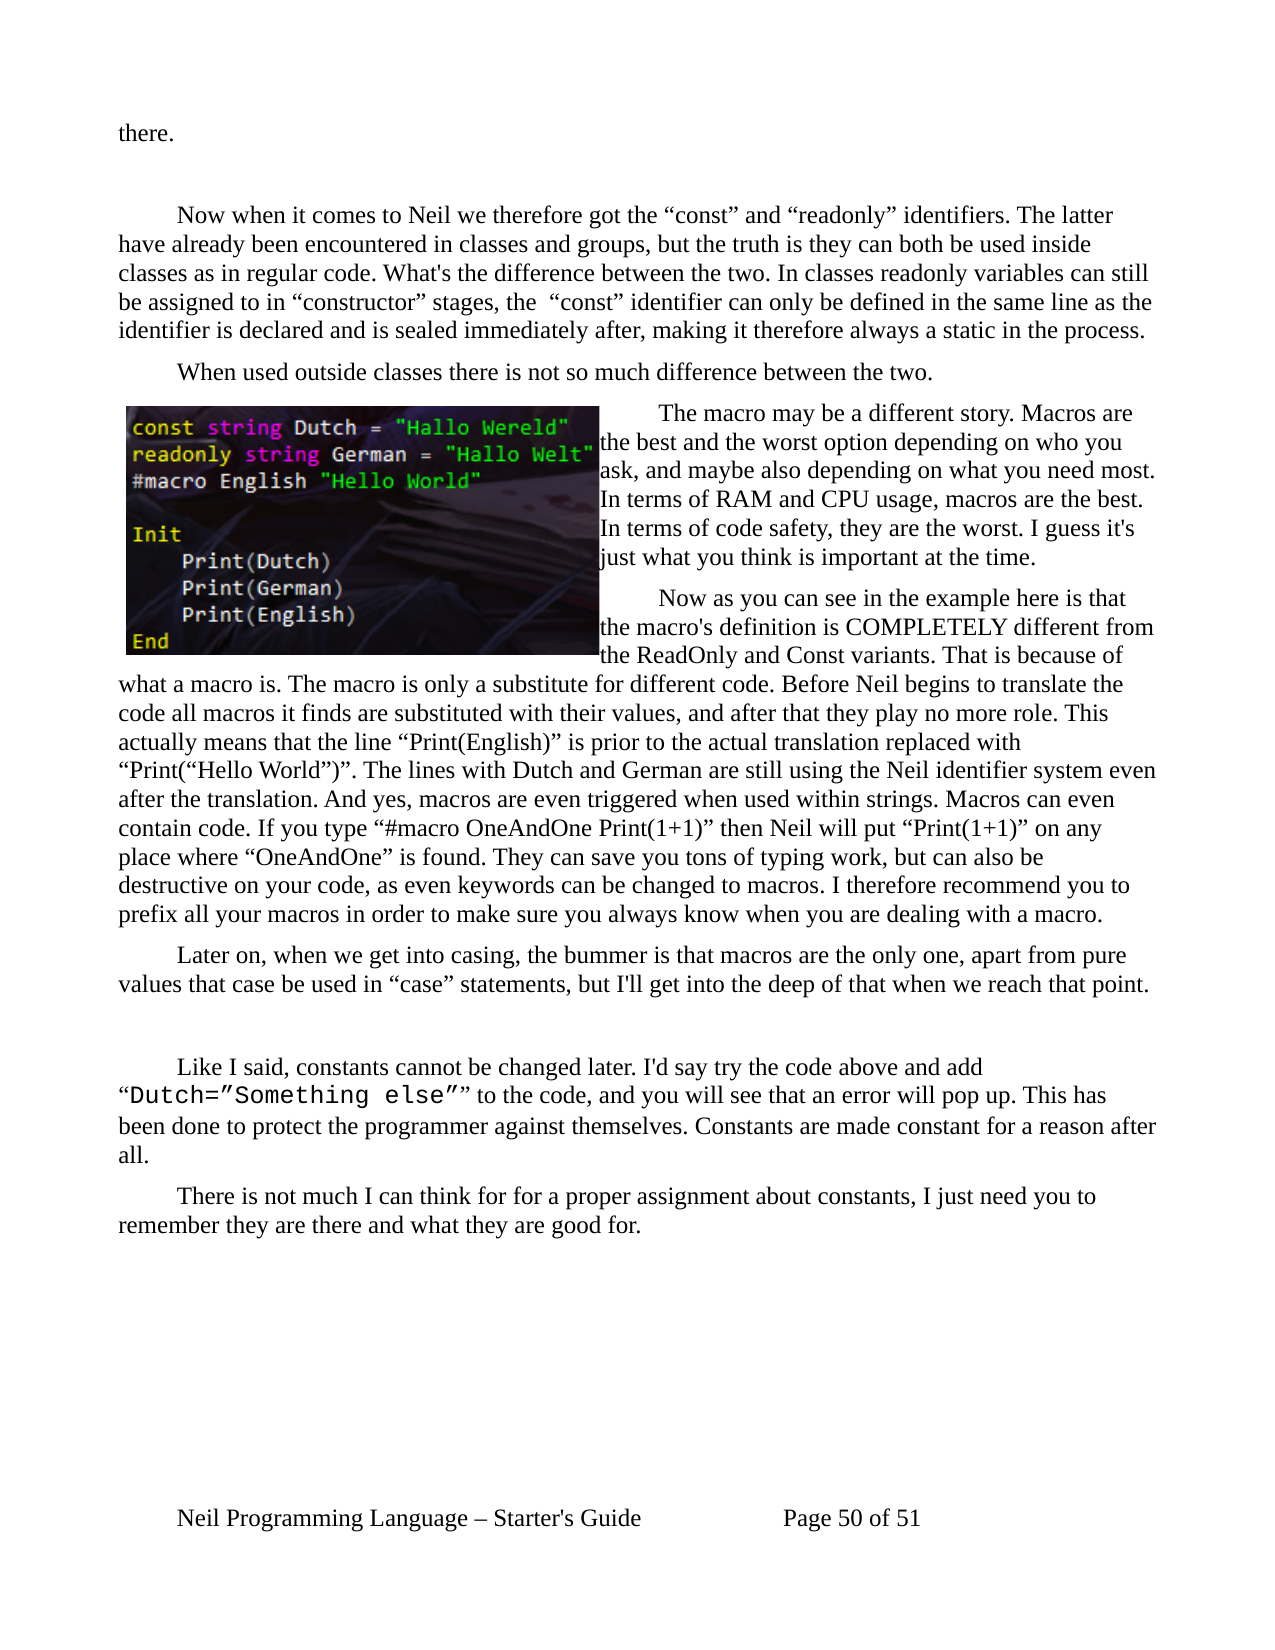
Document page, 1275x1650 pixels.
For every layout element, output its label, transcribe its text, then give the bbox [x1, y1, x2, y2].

text The macro may be a different story. Macros are the best and the worst option depending on who you ask, and maybe also depending on what you need most. In terms of RAM and CPU usage, macros are the best. In terms of code safety, they are the worst. I guess it's just what you think is important at the time. [118, 398, 1157, 571]
picture [126, 406, 600, 655]
text Now as you can see in the example here is that the macro's definition is COMPLETELY different from the ReadOnly and Const variants. That is because of what a macro is. The macro is only a substitute for different code. Before Neil begins to translate the code all macros it finds are substituted with their values, and after that they play no more role. This actually means that the line “Print(English)” is prior to the actual translation replaced with “Print(“Hello World”)”. The lines with Dutch and German are still using the Neil identifier system even after the translation. And yes, macros are even triggered when used within strings. Macros can even contain code. If you type “#macro OneAndOne Print(1+1)” then Neil will put “Print(1+1)” on any place where “OneAndOne” is found. They can save you tons of typing work, but can also be destructive on your code, as even keywords can be changed to macros. I therefore recommend you to prefix all your macros in order to make sure you always know when you are dealing with a macro. [118, 583, 1157, 928]
text There is not much I can think for for a proper assignment about constants, I just need you to remember they are there and what they are good for. [118, 1181, 1157, 1239]
text Now when it comes to Neil we therefore got the “const” and “readonly” identifiers. The latter have already been encountered in classes and groups, but the truth is they can both be used inside classes as in regular code. What's the difference between the two. In classes readonly variables can still be assigned to in “constructor” stages, the “const” identifier can only be defined in the same line as the identifier is declared and is sealed immediately after, making it therefore always a static in the process. [118, 201, 1157, 344]
text Later on, when we get into casing, the bummer is that macros are the only one, apart from pure values that case be used in “case” statements, but I'll get into the deep of that when we reach that point. [118, 941, 1157, 998]
text When used outside classes there is not so much difference between the two. [118, 357, 1157, 386]
text Like I said, constants cannot be changed later. I'd say try the code above and add “Dutch=”Something else”” to the code, and you will see that an error will pop up. This has been done to protect the programmer against themselves. Constants are made constant for a reason after all. [118, 1052, 1157, 1169]
text there. [118, 118, 1157, 147]
